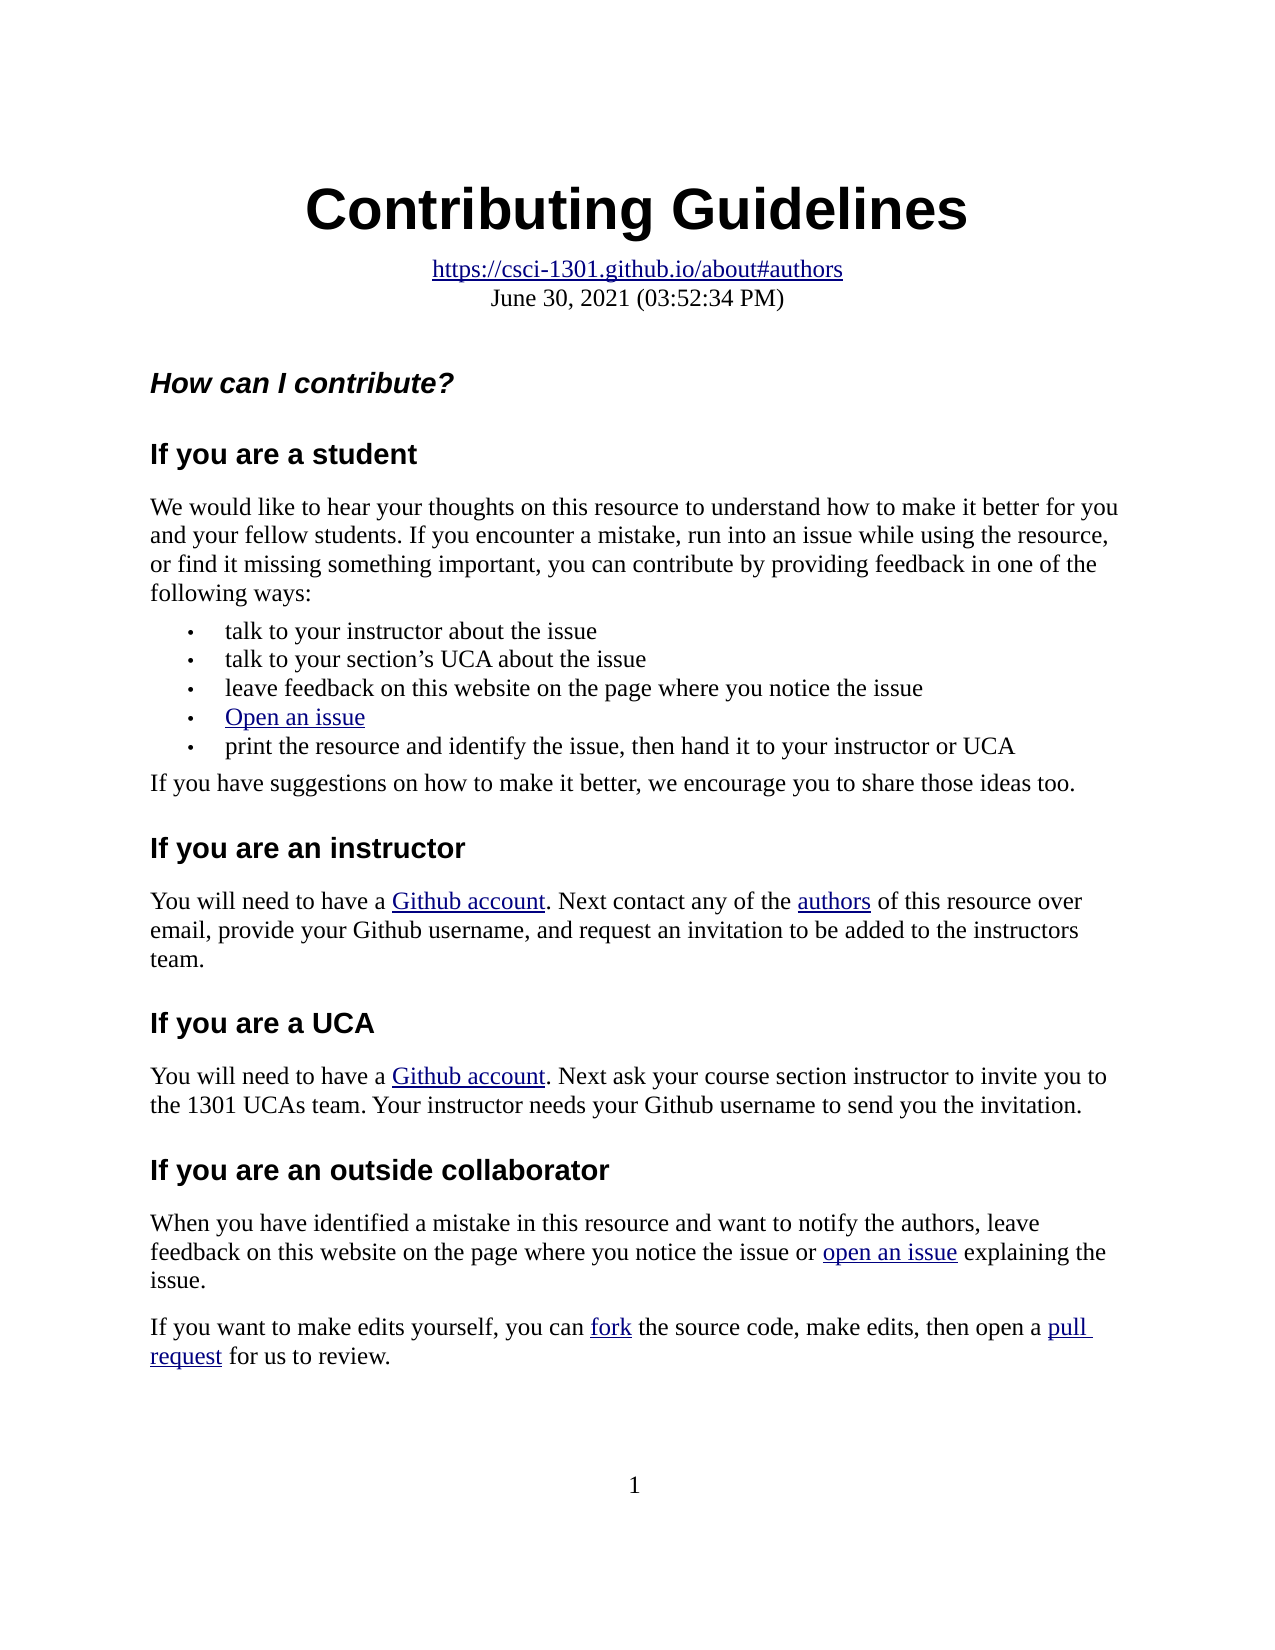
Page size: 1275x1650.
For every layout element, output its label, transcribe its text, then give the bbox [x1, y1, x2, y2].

subtitle If you are an instructor [150, 831, 1125, 865]
text If you want to make edits yourself, you can fork the source code, make edits, then open a pull request for us to review. [150, 1312, 1125, 1369]
subtitle If you are a UCA [150, 1006, 1125, 1040]
text You will need to have a Github account. Next contact any of the authors of this resource over email, provide your Github username, and request an invitation to be added to the instructors team. [150, 886, 1125, 972]
title Contributing Guidelines [150, 175, 1125, 242]
list print the resource and identify the issue, then hand it to your instructor or UCA [187, 731, 1125, 759]
subtitle How can I contribute? [150, 366, 1125, 399]
subtitle If you are a student [150, 437, 1125, 470]
list Open an issue [187, 702, 1125, 731]
text We would like to hear your thoughts on this resource to understand how to make it better for you and your fellow students. If you encounter a mistake, run into an issue while using the resource, or find it missing something important, you can contribute by providing feedback in one of the following ways: [150, 492, 1125, 607]
list talk to your section’s UCA about the issue [187, 644, 1125, 673]
text If you have suggestions on how to make it better, we encourage you to share those ideas too. [150, 768, 1125, 797]
subtitle If you are an outside collaborator [150, 1153, 1125, 1186]
text When you have identified a mistake in this resource and want to notify the authors, leave feedback on this website on the page where you notice the issue or open an issue explaining the issue. [150, 1208, 1125, 1294]
list leave feedback on this website on the page where you notice the issue [187, 673, 1125, 702]
text You will need to have a Github account. Next ask your course section instructor to invite you to the 1301 UCAs team. Your instructor needs your Github username to send you the invitation. [150, 1061, 1125, 1119]
text https://csci-1301.github.io/about#authors [150, 254, 1125, 283]
list talk to your instructor about the issue [187, 616, 1125, 644]
text June 30, 2021 (03:52:34 PM) [150, 283, 1125, 312]
